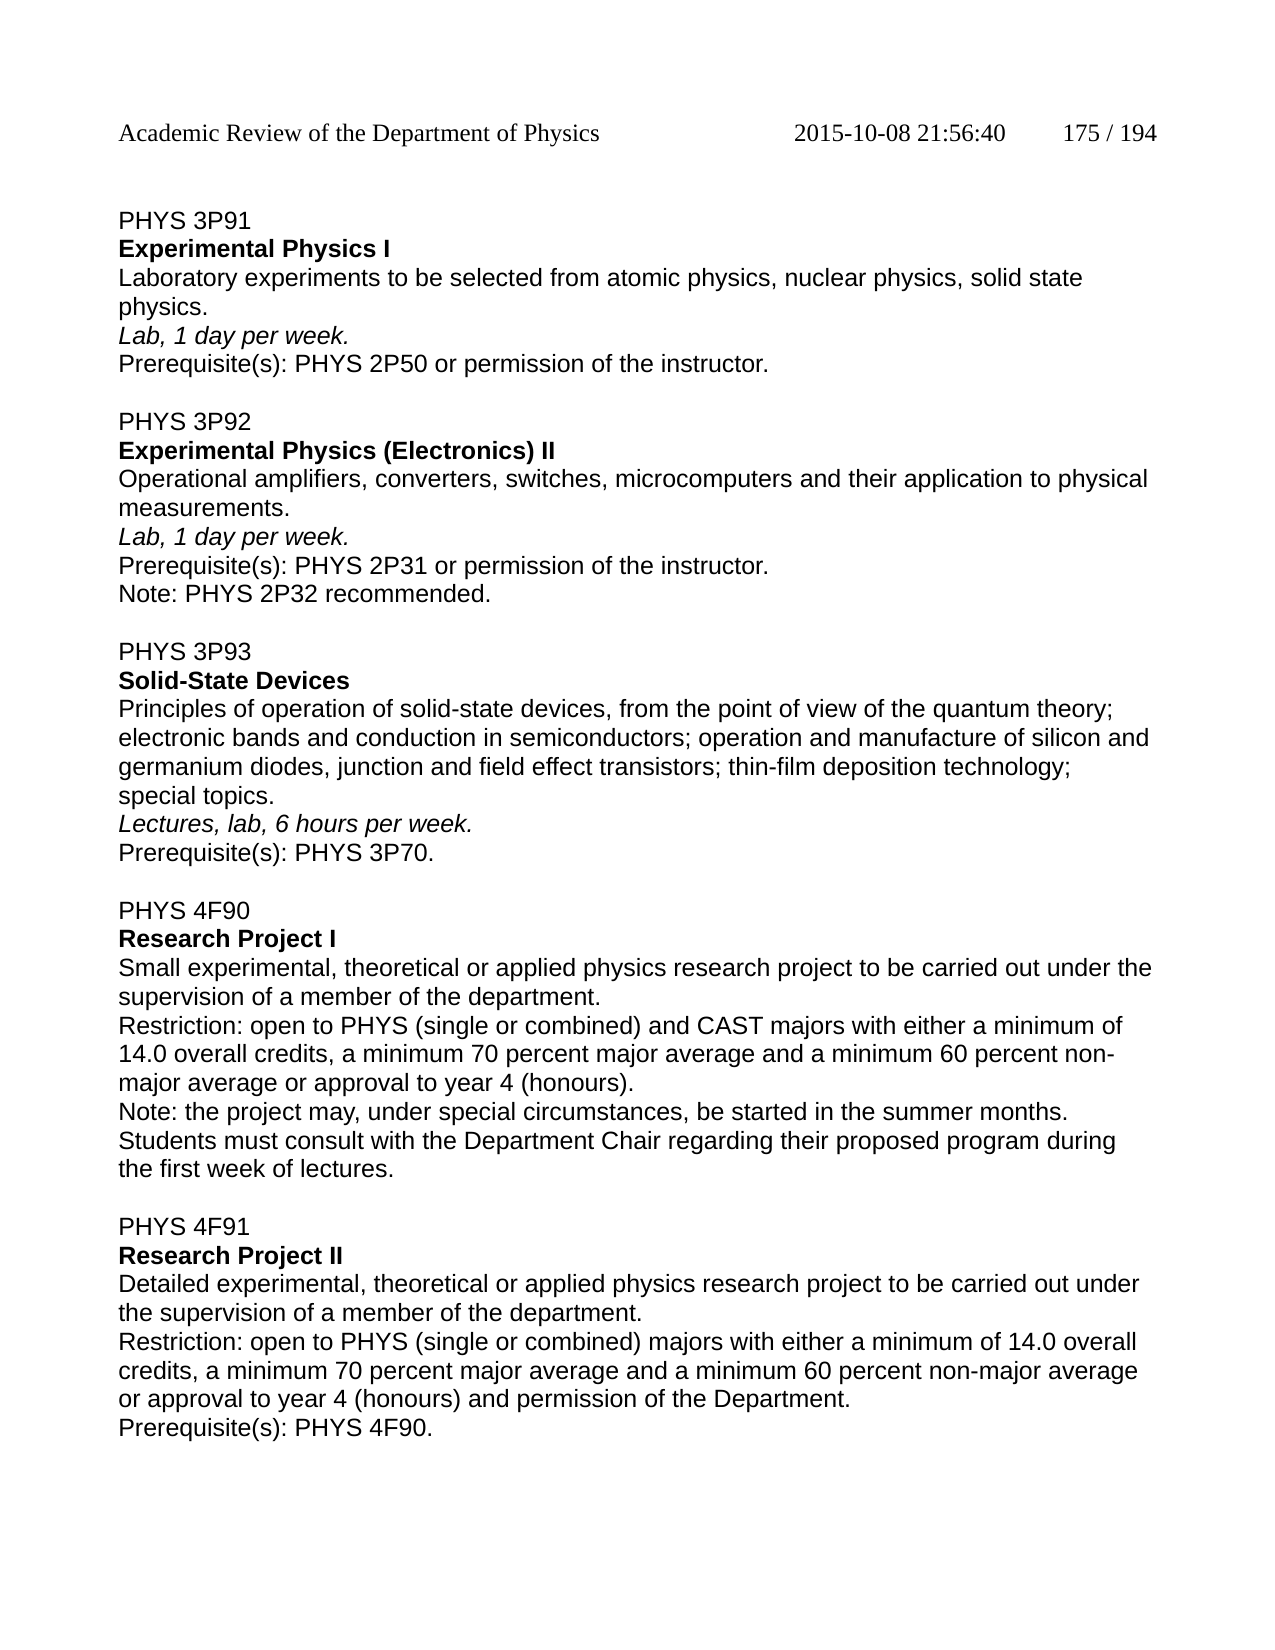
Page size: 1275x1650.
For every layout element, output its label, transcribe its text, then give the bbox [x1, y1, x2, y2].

text PHYS 3P91 Experimental Physics I Laboratory experiments to be selected from atomic physics, nuclear physics, solid state physics. Lab, 1 day per week. Prerequisite(s): PHYS 2P50 or permission of the instructor. PHYS 3P92 Experimental Physics (Electronics) II Operational amplifiers, converters, switches, microcomputers and their application to physical measurements. Lab, 1 day per week. Prerequisite(s): PHYS 2P31 or permission of the instructor. Note: PHYS 2P32 recommended. PHYS 3P93 Solid-State Devices Principles of operation of solid-state devices, from the point of view of the quantum theory; electronic bands and conduction in semiconductors; operation and manufacture of silicon and germanium diodes, junction and field effect transistors; thin-film deposition technology; special topics. Lectures, lab, 6 hours per week. Prerequisite(s): PHYS 3P70. PHYS 4F90 Research Project I Small experimental, theoretical or applied physics research project to be carried out under the supervision of a member of the department. Restriction: open to PHYS (single or combined) and CAST majors with either a minimum of 14.0 overall credits, a minimum 70 percent major average and a minimum 60 percent non-major average or approval to year 4 (honours). Note: the project may, under special circumstances, be started in the summer months. Students must consult with the Department Chair regarding their proposed program during the first week of lectures. PHYS 4F91 Research Project II Detailed experimental, theoretical or applied physics research project to be carried out under the supervision of a member of the department. Restriction: open to PHYS (single or combined) majors with either a minimum of 14.0 overall credits, a minimum 70 percent major average and a minimum 60 percent non-major average or approval to year 4 (honours) and permission of the Department. Prerequisite(s): PHYS 4F90. [118, 177, 1157, 1442]
